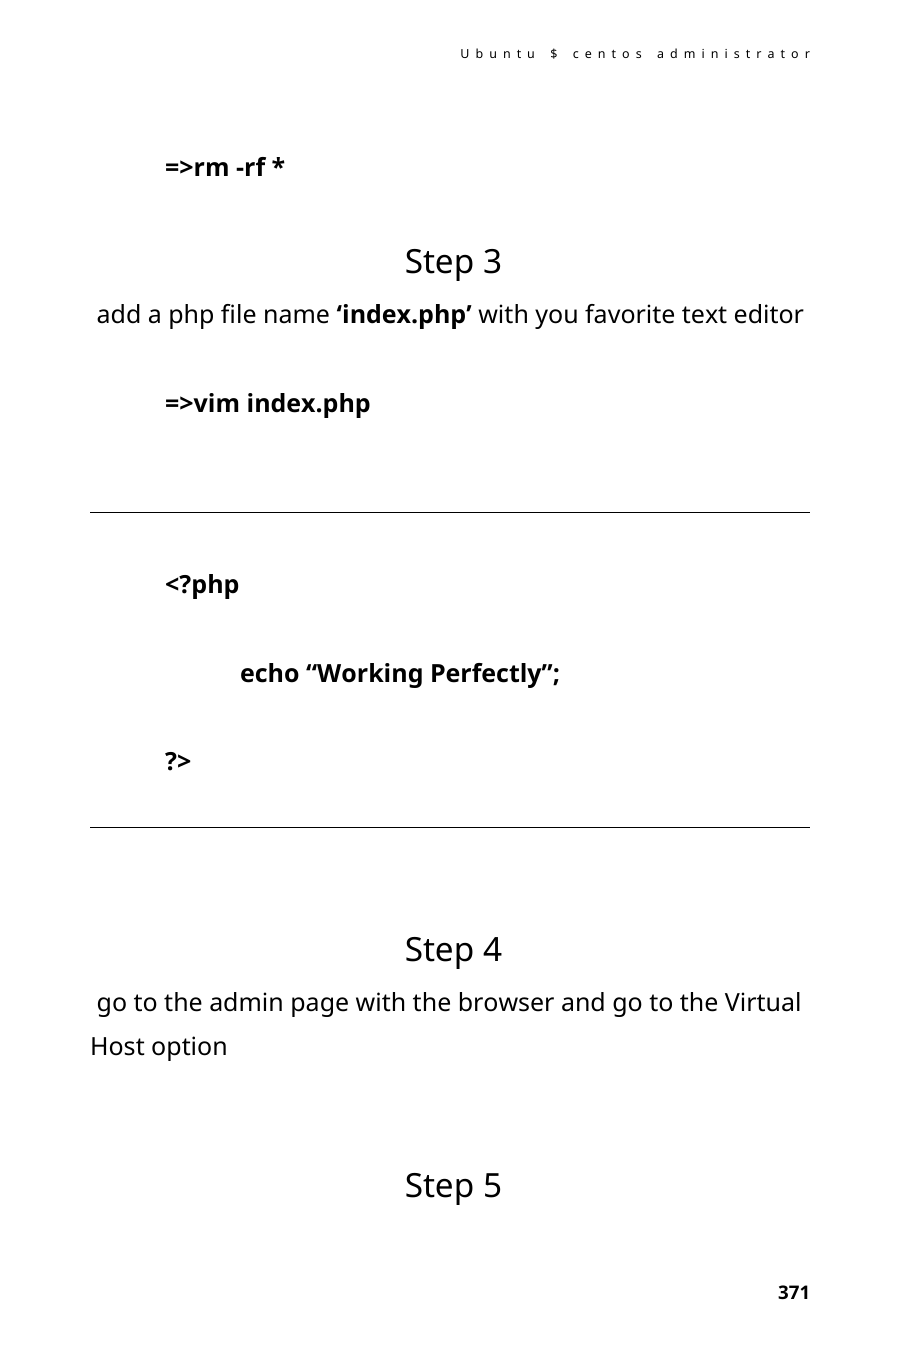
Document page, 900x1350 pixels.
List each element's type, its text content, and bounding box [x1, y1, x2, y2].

text ?> [90, 744, 810, 778]
text =>rm -rf * [90, 149, 810, 183]
text Step 4 [90, 926, 810, 971]
text add a php file name ‘index.php’ with you favorite text editor [90, 297, 810, 331]
text go to the admin page with the browser and go to the Virtual Host option [90, 984, 810, 1063]
text Step 3 [90, 238, 810, 283]
text <?php [90, 567, 810, 601]
text Step 5 [90, 1162, 810, 1207]
text echo “Working Perfectly”; [90, 655, 810, 689]
text =>vim index.php [90, 385, 810, 419]
